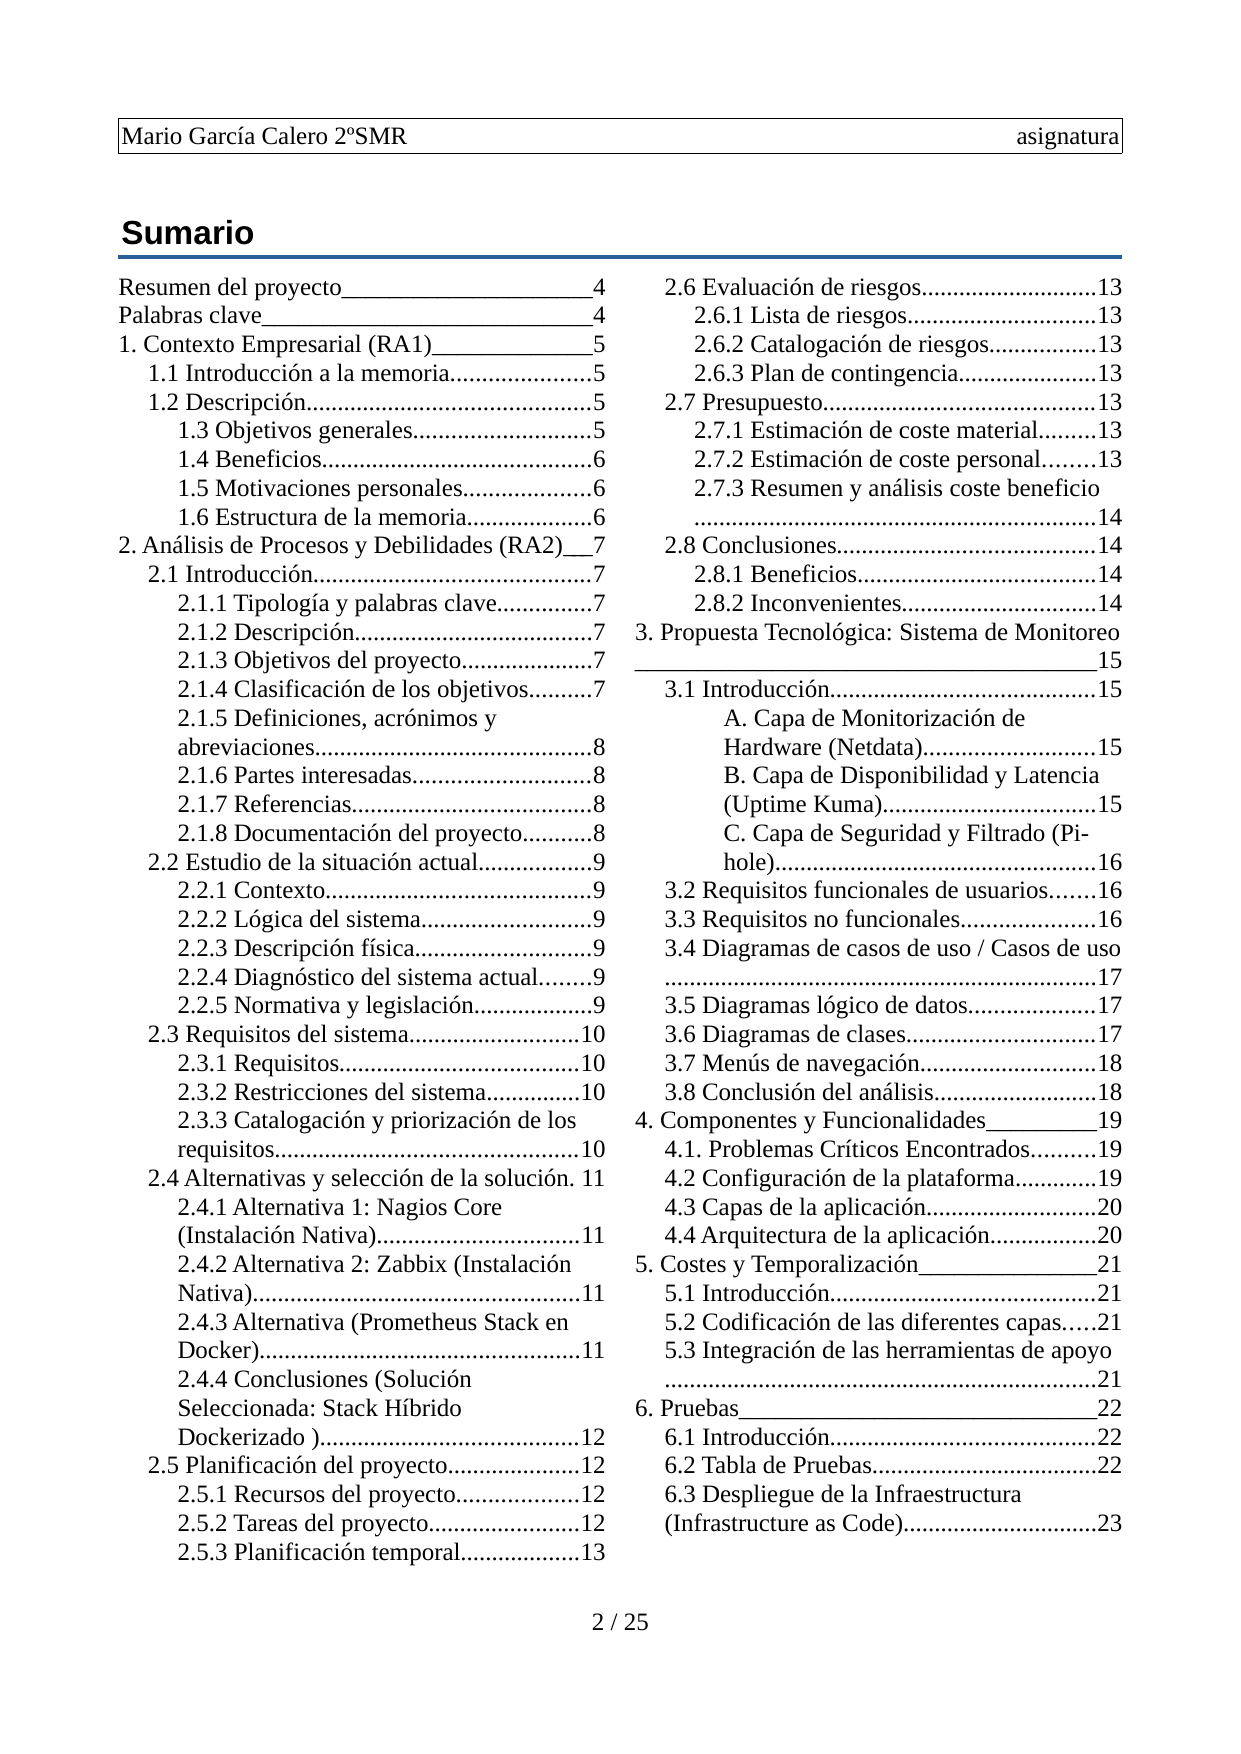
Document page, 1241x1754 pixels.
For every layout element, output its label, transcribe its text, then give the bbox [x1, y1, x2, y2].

text 3.8 Conclusión del análisis 18 [664, 1077, 1122, 1106]
text 2.6.1 Lista de riesgos 13 [694, 301, 1122, 329]
text 2.6.2 Catalogación de riesgos 13 [694, 329, 1122, 358]
text 2.6 Evaluación de riesgos 13 [664, 272, 1122, 301]
text 2.2.3 Descripción física 9 [177, 933, 605, 962]
text 2.2.4 Diagnóstico del sistema actual 9 [177, 962, 605, 991]
text 2.1.5 Definiciones, acrónimos y abreviaciones 8 [177, 703, 605, 761]
text 4. Componentes y Funcionalidades 19 [635, 1106, 1122, 1134]
text 2.2.5 Normativa y legislación 9 [177, 991, 605, 1019]
text 2.1.6 Partes interesadas 8 [177, 761, 605, 789]
text 5. Costes y Temporalización 21 [635, 1249, 1122, 1278]
text 1.6 Estructura de la memoria 6 [177, 502, 605, 531]
text 1.1 Introducción a la memoria 5 [148, 358, 605, 387]
text 3.2 Requisitos funcionales de usuarios 16 [664, 876, 1122, 904]
text 2. Análisis de Procesos y Debilidades (RA2) 7 [118, 531, 605, 559]
text 2.1.3 Objetivos del proyecto 7 [177, 646, 605, 674]
text 4.1. Problemas Críticos Encontrados 19 [664, 1134, 1122, 1163]
text 2.2 Estudio de la situación actual 9 [148, 847, 605, 876]
text 2.1.4 Clasificación de los objetivos 7 [177, 674, 605, 703]
text 2.2.2 Lógica del sistema 9 [177, 904, 605, 933]
text 2.4.4 Conclusiones (Solución Seleccionada: Stack Híbrido Dockerizado ) 12 [177, 1364, 605, 1451]
text Resumen del proyecto 4 [118, 272, 605, 301]
text 3.4 Diagramas de casos de uso / Casos de uso 17 [664, 933, 1122, 991]
text 5.2 Codificación de las diferentes capas 21 [664, 1307, 1122, 1336]
text 2.8.1 Beneficios 14 [694, 559, 1122, 588]
text 2.3.1 Requisitos 10 [177, 1048, 605, 1077]
text 4.3 Capas de la aplicación 20 [664, 1192, 1122, 1221]
text 2.1.7 Referencias 8 [177, 789, 605, 818]
text 2.4.1 Alternativa 1: Nagios Core (Instalación Nativa) 11 [177, 1192, 605, 1249]
text Palabras clave 4 [118, 301, 605, 329]
text 1. Contexto Empresarial (RA1) 5 [118, 329, 605, 358]
text 2.8.2 Inconvenientes 14 [694, 588, 1122, 617]
text 4.4 Arquitectura de la aplicación 20 [664, 1221, 1122, 1249]
subtitle Sumario [118, 210, 1122, 255]
text 2.3.3 Catalogación y priorización de los requisitos 10 [177, 1106, 605, 1163]
text A. Capa de Monitorización de Hardware (Netdata) 15 [723, 703, 1122, 761]
text C. Capa de Seguridad y Filtrado (Pi-hole) 16 [723, 818, 1122, 876]
text 2.7.1 Estimación de coste material 13 [694, 416, 1122, 444]
text 2.3.2 Restricciones del sistema 10 [177, 1077, 605, 1106]
text 3.7 Menús de navegación 18 [664, 1048, 1122, 1077]
text 3. Propuesta Tecnológica: Sistema de Monitoreo 15 [635, 617, 1122, 674]
text 2.4.3 Alternativa (Prometheus Stack en Docker) 11 [177, 1307, 605, 1364]
text 2.1.2 Descripción 7 [177, 617, 605, 646]
text 2.8 Conclusiones 14 [664, 531, 1122, 559]
text 6. Pruebas 22 [635, 1393, 1122, 1422]
text 2.4.2 Alternativa 2: Zabbix (Instalación Nativa) 11 [177, 1249, 605, 1307]
text 3.6 Diagramas de clases 17 [664, 1019, 1122, 1048]
text 2.5 Planificación del proyecto 12 [148, 1451, 605, 1479]
text 2.1 Introducción 7 [148, 559, 605, 588]
text 2.7 Presupuesto 13 [664, 387, 1122, 416]
text B. Capa de Disponibilidad y Latencia (Uptime Kuma) 15 [723, 761, 1122, 818]
text 3.1 Introducción 15 [664, 674, 1122, 703]
text 2.1.8 Documentación del proyecto 8 [177, 818, 605, 847]
text 2.5.3 Planificación temporal 13 [177, 1537, 605, 1566]
text 1.5 Motivaciones personales 6 [177, 473, 605, 502]
text 2.1.1 Tipología y palabras clave 7 [177, 588, 605, 617]
text 2.7.3 Resumen y análisis coste beneficio 14 [694, 473, 1122, 531]
text 4.2 Configuración de la plataforma 19 [664, 1163, 1122, 1192]
text 2.3 Requisitos del sistema 10 [148, 1019, 605, 1048]
text 1.3 Objetivos generales 5 [177, 416, 605, 444]
text 2.7.2 Estimación de coste personal 13 [694, 444, 1122, 473]
text 1.4 Beneficios 6 [177, 444, 605, 473]
text 2.6.3 Plan de contingencia 13 [694, 358, 1122, 387]
text 3.3 Requisitos no funcionales 16 [664, 904, 1122, 933]
text 5.1 Introducción 21 [664, 1278, 1122, 1307]
text 6.3 Despliegue de la Infraestructura (Infrastructure as Code) 23 [664, 1479, 1122, 1537]
text 6.1 Introducción 22 [664, 1422, 1122, 1451]
text 2.2.1 Contexto 9 [177, 876, 605, 904]
text 2.5.2 Tareas del proyecto 12 [177, 1508, 605, 1537]
text 2.4 Alternativas y selección de la solución 11 [148, 1163, 605, 1192]
text 3.5 Diagramas lógico de datos 17 [664, 991, 1122, 1019]
text 1.2 Descripción 5 [148, 387, 605, 416]
text 2.5.1 Recursos del proyecto 12 [177, 1479, 605, 1508]
text 6.2 Tabla de Pruebas 22 [664, 1451, 1122, 1479]
text 5.3 Integración de las herramientas de apoyo 21 [664, 1336, 1122, 1393]
